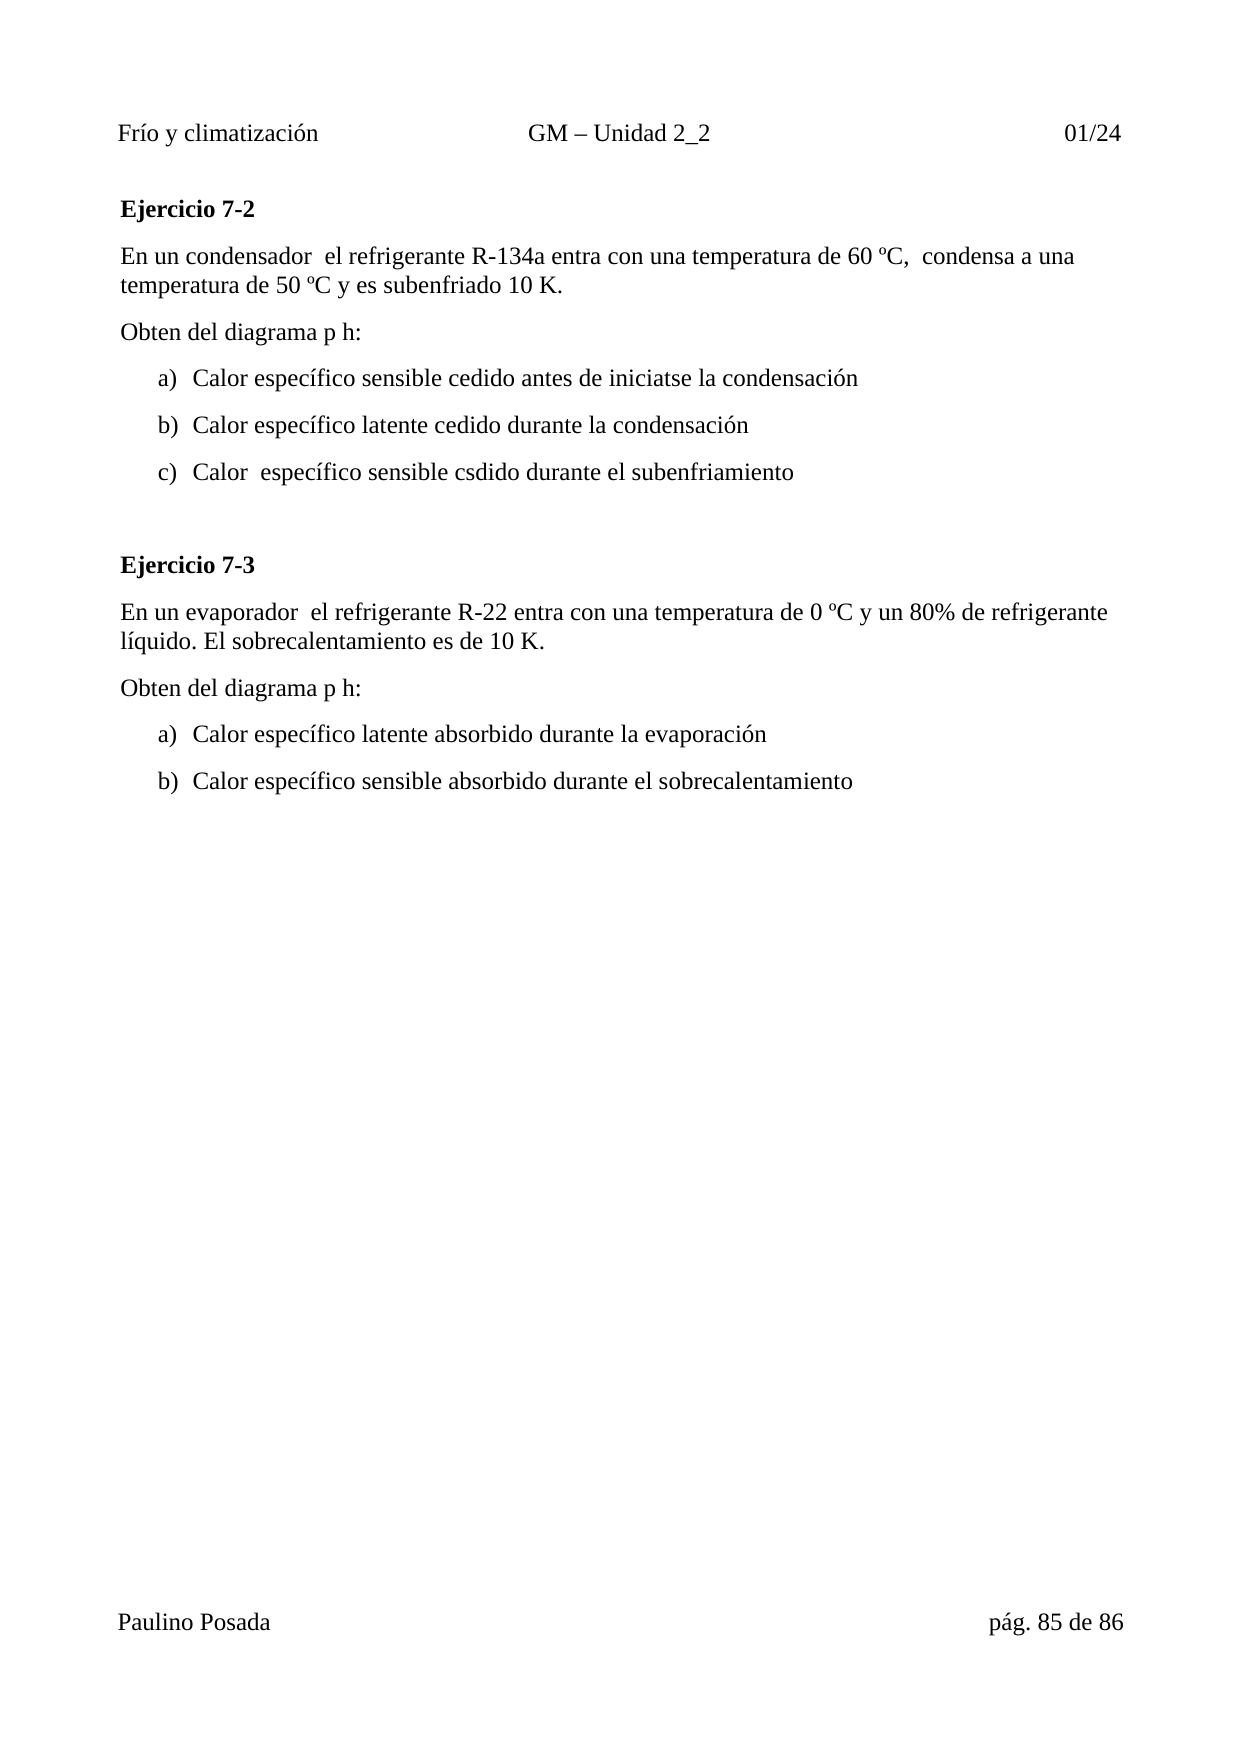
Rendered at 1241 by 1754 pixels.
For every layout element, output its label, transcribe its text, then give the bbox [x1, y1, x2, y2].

list Calor específico latente absorbido durante la evaporación [158, 719, 1123, 748]
text En un condensador el refrigerante R-134a entra con una temperatura de 60 ºC, condensa a una temperatura de 50 ºC y es subenfriado 10 K. [120, 241, 1120, 299]
list Calor específico sensible absorbido durante el sobrecalentamiento [158, 766, 1123, 795]
list Calor específico sensible csdido durante el subenfriamiento [158, 457, 1123, 486]
list Calor específico sensible cedido antes de iniciatse la condensación [158, 363, 1123, 392]
text Obten del diagrama p h: [120, 673, 1120, 702]
list Calor específico latente cedido durante la condensación [158, 410, 1123, 439]
text Ejercicio 7-3 [120, 551, 1120, 579]
text Ejercicio 7-2 [120, 194, 1120, 223]
text En un evaporador el refrigerante R-22 entra con una temperatura de 0 ºC y un 80% de refrigerante líquido. El sobrecalentamiento es de 10 K. [120, 597, 1120, 655]
text Obten del diagrama p h: [120, 317, 1120, 345]
